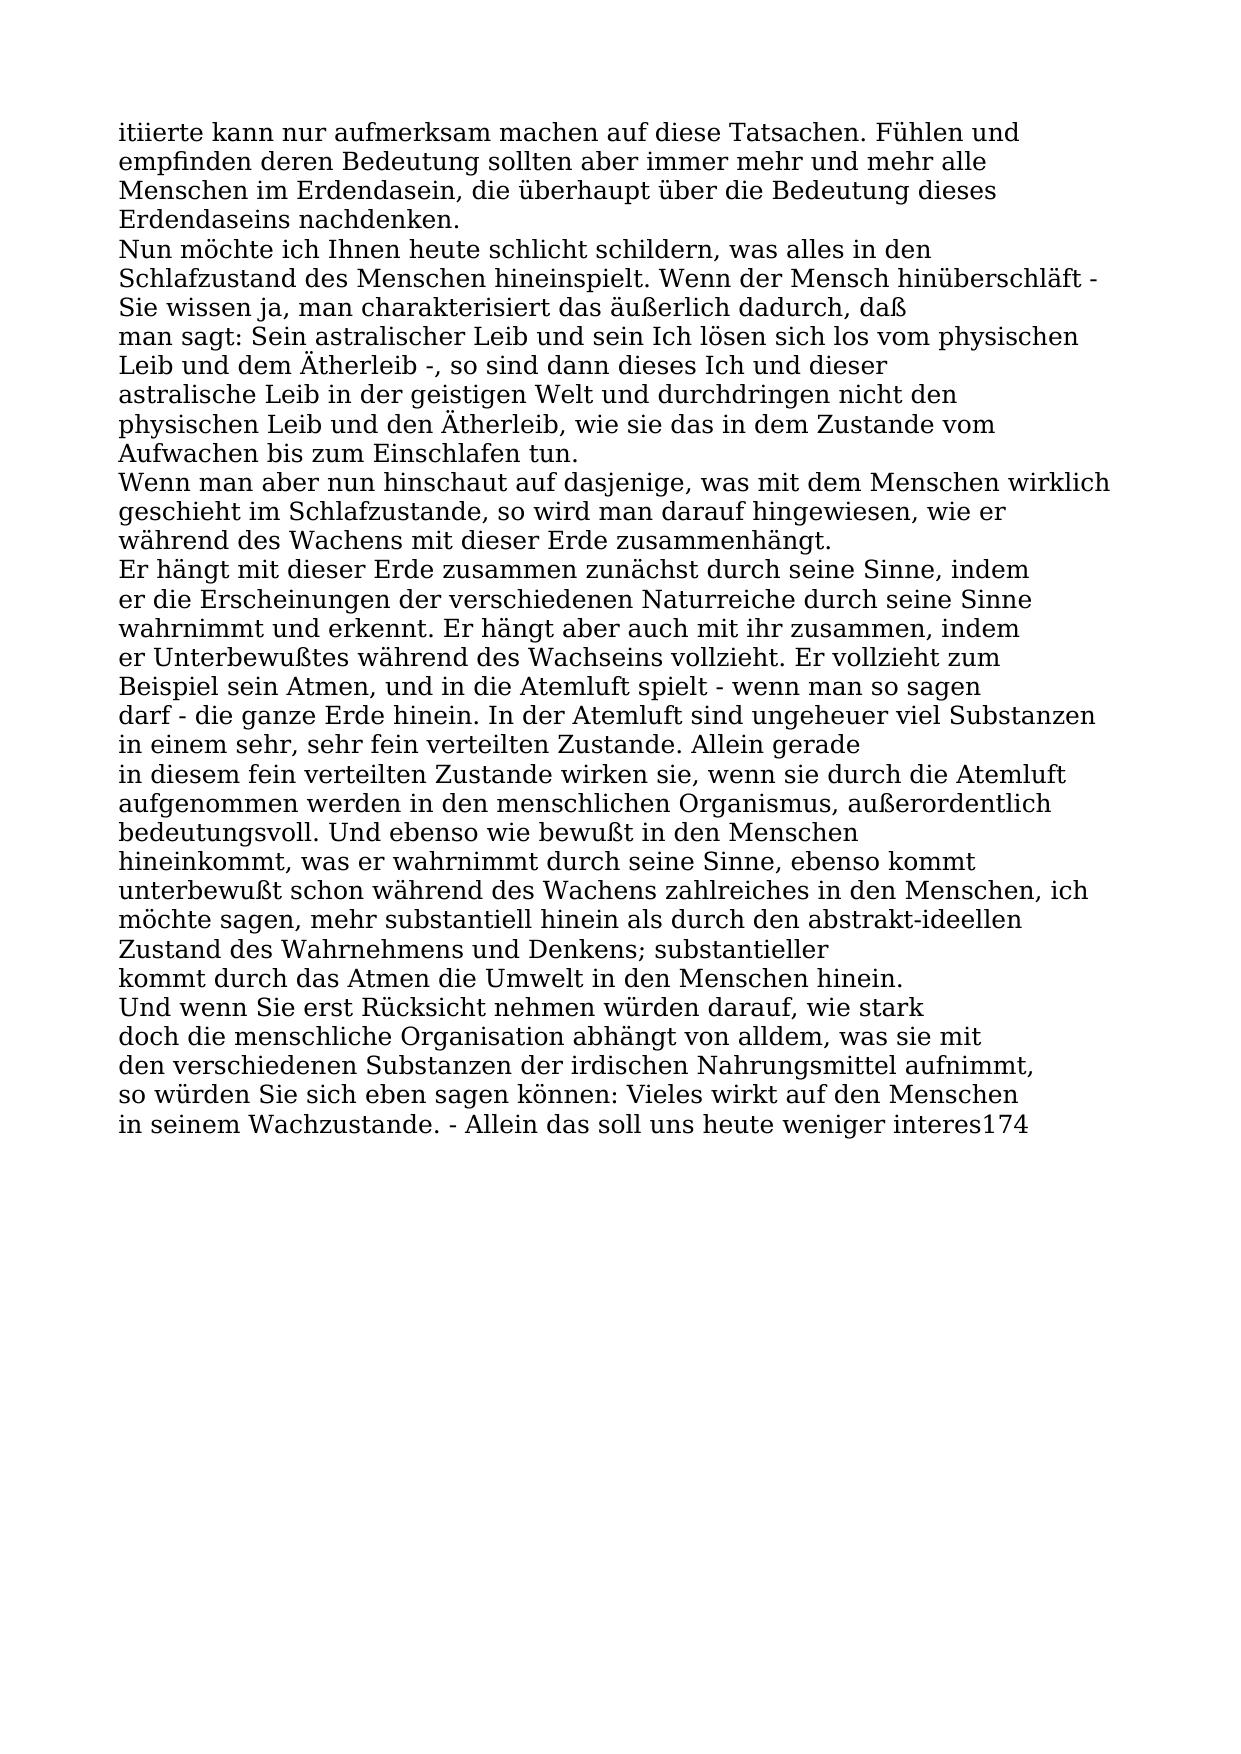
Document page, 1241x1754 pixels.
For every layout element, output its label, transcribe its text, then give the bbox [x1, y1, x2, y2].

text Nun möchte ich Ihnen heute schlicht schildern, was alles in den [118, 235, 1122, 264]
text er Unterbewußtes während des Wachseins vollzieht. Er vollzieht zum [118, 643, 1122, 672]
text itiierte kann nur aufmerksam machen auf diese Tatsachen. Fühlen und [118, 118, 1122, 147]
text Beispiel sein Atmen, und in die Atemluft spielt - wenn man so sagen [118, 672, 1122, 701]
text doch die menschliche Organisation abhängt von alldem, was sie mit [118, 1022, 1122, 1051]
text physischen Leib und den Ätherleib, wie sie das in dem Zustande vom [118, 410, 1122, 439]
text man sagt: Sein astralischer Leib und sein Ich lösen sich los vom physischen Leib und dem Ätherleib -, so sind dann dieses Ich und dieser [118, 322, 1122, 381]
text Er hängt mit dieser Erde zusammen zunächst durch seine Sinne, indem [118, 556, 1122, 585]
text kommt durch das Atmen die Umwelt in den Menschen hinein. [118, 964, 1122, 993]
text astralische Leib in der geistigen Welt und durchdringen nicht den [118, 381, 1122, 410]
text in seinem Wachzustande. - Allein das soll uns heute weniger interes174 [118, 1110, 1122, 1139]
text Erdendaseins nachdenken. [118, 206, 1122, 235]
text hineinkommt, was er wahrnimmt durch seine Sinne, ebenso kommt [118, 847, 1122, 876]
text empfinden deren Bedeutung sollten aber immer mehr und mehr alle [118, 147, 1122, 176]
text er die Erscheinungen der verschiedenen Naturreiche durch seine Sinne [118, 585, 1122, 614]
text den verschiedenen Substanzen der irdischen Nahrungsmittel aufnimmt, [118, 1051, 1122, 1081]
text Menschen im Erdendasein, die überhaupt über die Bedeutung dieses [118, 176, 1122, 206]
text so würden Sie sich eben sagen können: Vieles wirkt auf den Menschen [118, 1081, 1122, 1110]
text Schlafzustand des Menschen hineinspielt. Wenn der Mensch hinüberschläft - Sie wissen ja, man charakterisiert das äußerlich dadurch, daß [118, 264, 1122, 322]
text Aufwachen bis zum Einschlafen tun. [118, 439, 1122, 468]
text wahrnimmt und erkennt. Er hängt aber auch mit ihr zusammen, indem [118, 614, 1122, 643]
text unterbewußt schon während des Wachens zahlreiches in den Menschen, ich möchte sagen, mehr substantiell hinein als durch den abstrakt-ideellen Zustand des Wahrnehmens und Denkens; substantieller [118, 876, 1122, 964]
text in diesem fein verteilten Zustande wirken sie, wenn sie durch die Atemluft aufgenommen werden in den menschlichen Organismus, außerordentlich bedeutungsvoll. Und ebenso wie bewußt in den Menschen [118, 760, 1122, 847]
text darf - die ganze Erde hinein. In der Atemluft sind ungeheuer viel Substanzen in einem sehr, sehr fein verteilten Zustande. Allein gerade [118, 701, 1122, 760]
text Und wenn Sie erst Rücksicht nehmen würden darauf, wie stark [118, 993, 1122, 1022]
text Wenn man aber nun hinschaut auf dasjenige, was mit dem Menschen wirklich geschieht im Schlafzustande, so wird man darauf hingewiesen, wie er während des Wachens mit dieser Erde zusammenhängt. [118, 468, 1122, 556]
